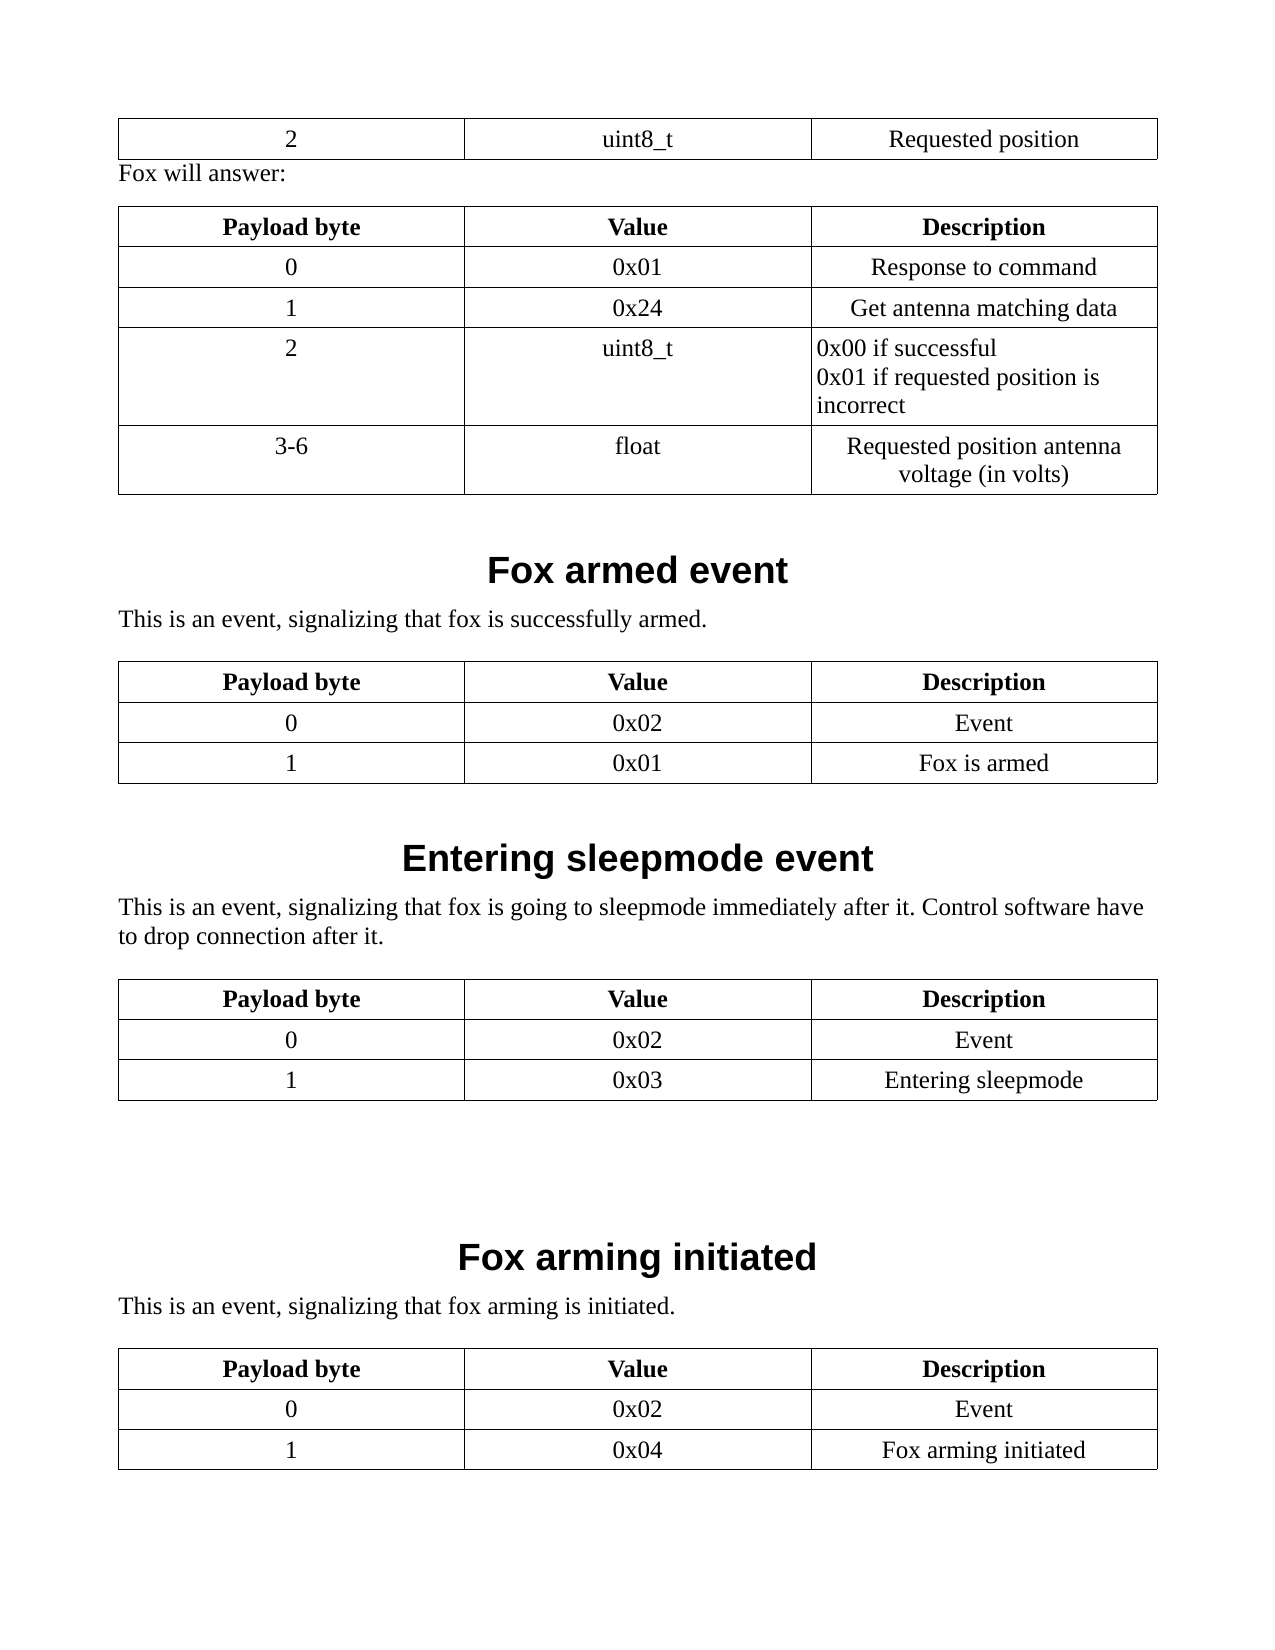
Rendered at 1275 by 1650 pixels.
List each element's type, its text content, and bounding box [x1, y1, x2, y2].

subtitle Fox armed event [118, 548, 1157, 591]
table_header Description [812, 1349, 1157, 1388]
table_cell 0x02 [465, 703, 811, 742]
table_cell 3-6 [119, 426, 464, 494]
table_cell 0 [119, 1020, 464, 1059]
table_cell 0 [119, 703, 464, 742]
table_cell Event [812, 703, 1157, 742]
table_cell Response to command [812, 247, 1157, 287]
table_cell Event [812, 1020, 1157, 1059]
table_header Description [812, 662, 1157, 702]
table_header Payload byte [119, 1349, 464, 1388]
table_cell uint8_t [465, 328, 811, 425]
table_cell uint8_t [465, 119, 811, 158]
table_cell 1 [119, 1430, 464, 1469]
text This is an event, signalizing that fox is going to sleepmode immediately after it. Control software have to drop connection after it. [118, 892, 1157, 950]
table_header Value [465, 980, 811, 1019]
table_cell Event [812, 1390, 1157, 1429]
table_cell 0x01 [465, 743, 811, 782]
table_header Value [465, 662, 811, 702]
table_cell Entering sleepmode [812, 1060, 1157, 1099]
table_header Value [465, 207, 811, 246]
table_cell 1 [119, 288, 464, 327]
table_cell 0x24 [465, 288, 811, 327]
table_header Payload byte [119, 662, 464, 702]
table_cell 0x00 if successful 0x01 if requested position is incorrect [812, 328, 1157, 425]
table_cell 1 [119, 743, 464, 782]
table_cell Fox arming initiated [812, 1430, 1157, 1469]
table_header Value [465, 1349, 811, 1388]
table_cell 2 [119, 119, 464, 158]
table_cell 0x03 [465, 1060, 811, 1099]
table_cell 0x04 [465, 1430, 811, 1469]
table_cell 0 [119, 1390, 464, 1429]
table_header Description [812, 207, 1157, 246]
table_cell 2 [119, 328, 464, 425]
table_cell float [465, 426, 811, 494]
subtitle Fox arming initiated [118, 1234, 1157, 1278]
table_cell 1 [119, 1060, 464, 1099]
subtitle Entering sleepmode event [118, 836, 1157, 880]
table_cell 0x01 [465, 247, 811, 287]
table_cell 0 [119, 247, 464, 287]
table_header Payload byte [119, 980, 464, 1019]
text Fox will answer: [118, 160, 1157, 187]
table_header Payload byte [119, 207, 464, 246]
table_header Description [812, 980, 1157, 1019]
table_cell Requested position antenna voltage (in volts) [812, 426, 1157, 494]
table_cell Get antenna matching data [812, 288, 1157, 327]
table_cell Requested position [812, 119, 1157, 158]
table_cell Fox is armed [812, 743, 1157, 782]
text This is an event, signalizing that fox is successfully armed. [118, 604, 1157, 633]
table_cell 0x02 [465, 1020, 811, 1059]
text This is an event, signalizing that fox arming is initiated. [118, 1291, 1157, 1319]
table_cell 0x02 [465, 1390, 811, 1429]
